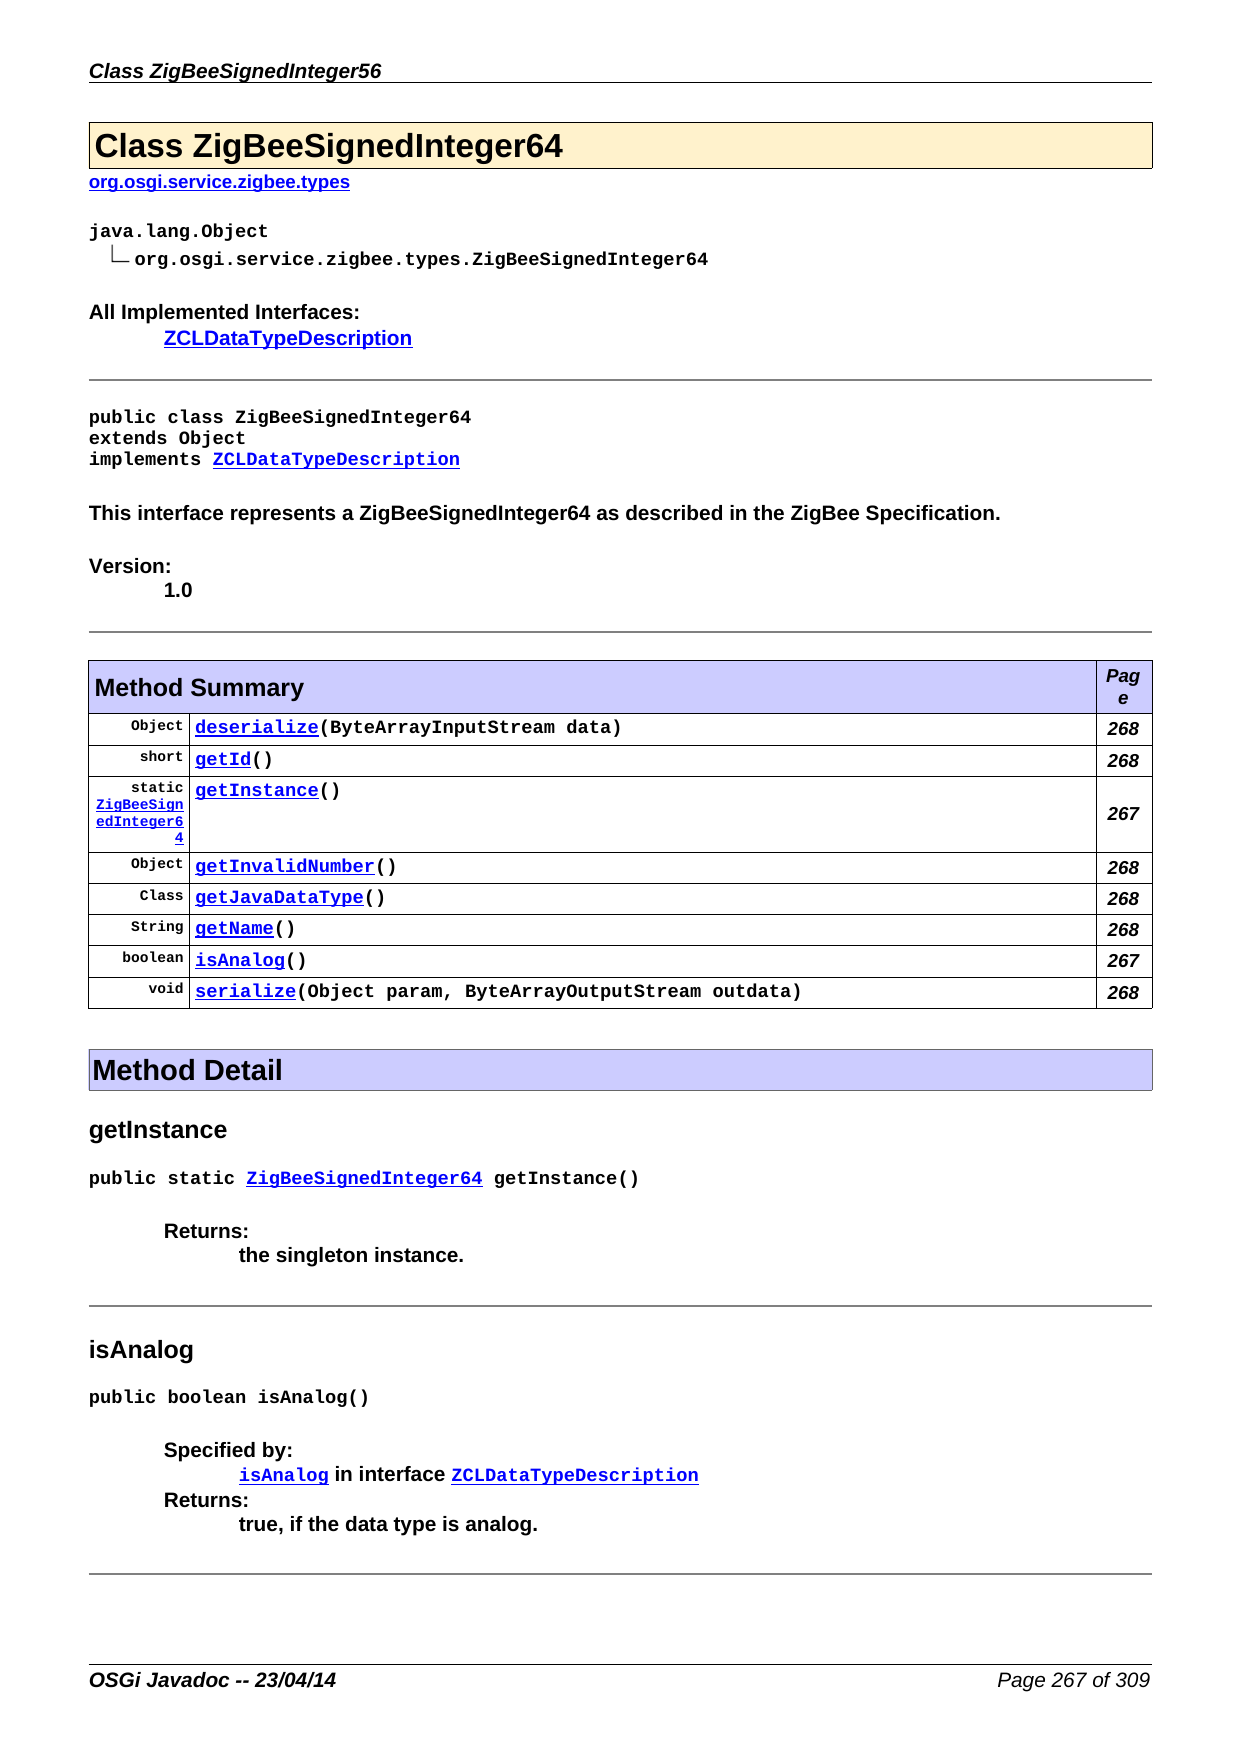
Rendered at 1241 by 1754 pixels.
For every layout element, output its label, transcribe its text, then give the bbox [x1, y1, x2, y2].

text org.osgi.service.zigbee.types [88, 171, 1152, 193]
table_cell getName() [190, 915, 1096, 945]
text implements ZCLDataTypeDescription [88, 450, 1152, 471]
text This interface represents a ZigBeeSignedInteger64 as described in the ZigBee Specification. [88, 501, 1152, 524]
table_cell deserialize(ByteArrayInputStream data) [190, 714, 1096, 744]
table_header Method Summary [89, 661, 1096, 713]
table_cell 270 [1097, 978, 1152, 1008]
subtitle isAnalog [88, 1335, 1152, 1364]
text Returns: [163, 1219, 1152, 1243]
picture [111, 243, 135, 266]
text public boolean isAnalog() [88, 1388, 1152, 1409]
text Specified by: [163, 1438, 1152, 1462]
table_cell getJavaDataType() [190, 884, 1096, 914]
table_cell 270 [1097, 884, 1152, 914]
text isAnalog in interface ZCLDataTypeDescription [238, 1462, 1152, 1487]
text extends Object [88, 429, 1152, 450]
subtitle getInstance [88, 1116, 1152, 1144]
table_cell void [89, 978, 189, 1008]
text Version: [88, 554, 1152, 578]
table_cell static ZigBeeSignedInteger64 [89, 777, 189, 852]
subtitle Method Detail [90, 1050, 1152, 1090]
table_cell getInstance() [190, 777, 1096, 852]
table_cell boolean [89, 946, 189, 977]
table_cell getInvalidNumber() [190, 853, 1096, 883]
text org.osgi.service.zigbee.types.ZigBeeSignedInteger64 [88, 243, 1152, 271]
text java.lang.Object [88, 222, 1152, 243]
text public class ZigBeeSignedInteger64 [88, 408, 1152, 429]
table_cell 269 [1097, 946, 1152, 977]
table_cell 269 [1097, 777, 1152, 852]
text true, if the data type is analog. [238, 1511, 1152, 1535]
subtitle All Implemented Interfaces: [88, 300, 1152, 324]
table_cell isAnalog() [190, 946, 1096, 977]
table_cell 270 [1097, 915, 1152, 945]
table_cell Object [89, 714, 189, 744]
table_cell 270 [1097, 746, 1152, 776]
table_cell serialize(Object param, ByteArrayOutputStream outdata) [190, 978, 1096, 1008]
subtitle Class ZigBeeSignedInteger64 [90, 123, 1152, 168]
table_cell Class [89, 884, 189, 914]
table_cell getId() [190, 746, 1096, 776]
text Returns: [163, 1487, 1152, 1511]
text 1.0 [163, 578, 1152, 602]
table_cell short [89, 746, 189, 776]
text the singleton instance. [238, 1243, 1152, 1267]
table_cell String [89, 915, 189, 945]
table_header Page [1097, 661, 1152, 713]
table_cell 270 [1097, 853, 1152, 883]
table_cell 270 [1097, 714, 1152, 744]
text ZCLDataTypeDescription [163, 326, 1152, 350]
table_cell Object [89, 853, 189, 883]
text public static ZigBeeSignedInteger64 getInstance() [88, 1168, 1152, 1190]
